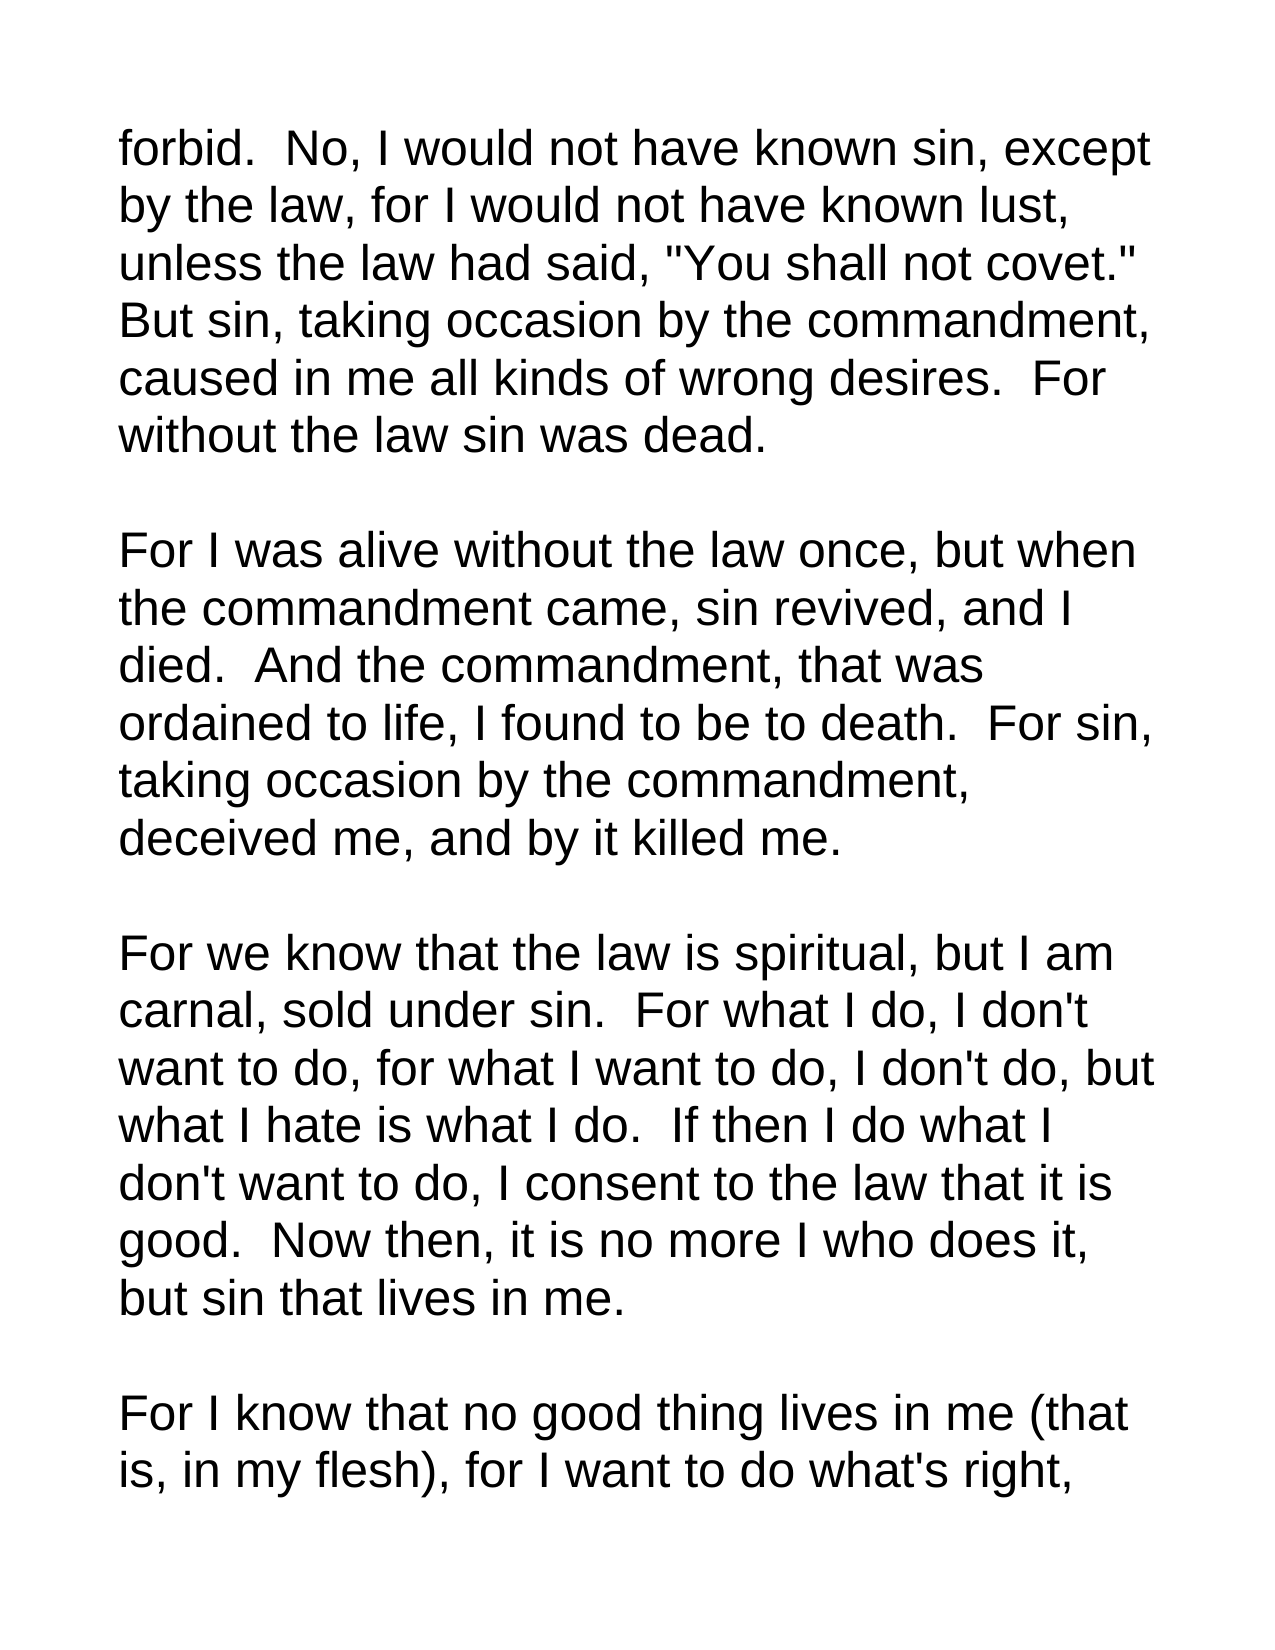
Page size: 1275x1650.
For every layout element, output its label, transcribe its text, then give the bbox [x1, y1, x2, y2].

text forbid. No, I would not have known sin, except by the law, for I would not have known lust, unless the law had said, "You shall not covet." But sin, taking occasion by the commandment, caused in me all kinds of wrong desires. For without the law sin was dead. [118, 118, 1157, 463]
text For I was alive without the law once, but when the commandment came, sin revived, and I died. And the commandment, that was ordained to life, I found to be to death. For sin, taking occasion by the commandment, deceived me, and by it killed me. [118, 521, 1157, 866]
text For we know that the law is spiritual, but I am carnal, sold under sin. For what I do, I don't want to do, for what I want to do, I don't do, but what I hate is what I do. If then I do what I don't want to do, I consent to the law that it is good. Now then, it is no more I who does it, but sin that lives in me. [118, 923, 1157, 1326]
text For I know that no good thing lives in me (that is, in my flesh), for I want to do what's right, [118, 1383, 1157, 1498]
